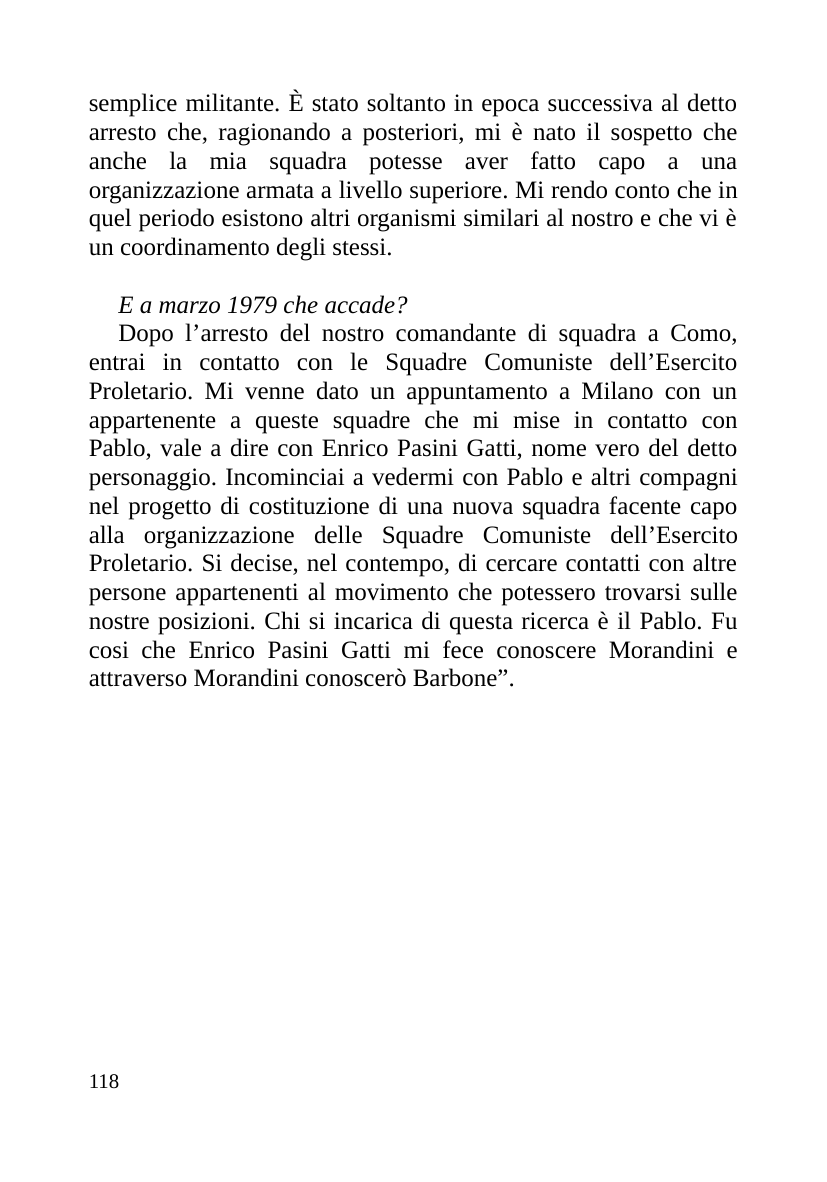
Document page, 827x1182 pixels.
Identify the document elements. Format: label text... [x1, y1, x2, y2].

text E a marzo 1979 che accade? [88, 290, 738, 318]
text semplice militante. È stato soltanto in epoca successiva al detto arresto che, ragionando a posteriori, mi è nato il sospetto che anche la mia squadra potesse aver fatto capo a una organizzazione armata a livello superiore. Mi rendo conto che in quel periodo esistono altri organismi similari al nostro e che vi è un coordinamento degli stessi. [88, 88, 738, 261]
text Dopo l’arresto del nostro comandante di squadra a Como, entrai in contatto con le Squadre Comuniste dell’Esercito Proletario. Mi venne dato un appuntamento a Milano con un appartenente a queste squadre che mi mise in contatto con Pablo, vale a dire con Enrico Pasini Gatti, nome vero del detto personaggio. Incominciai a vedermi con Pablo e altri compagni nel progetto di costituzione di una nuova squadra facente capo alla organizzazione delle Squadre Comuniste dell’Esercito Proletario. Si decise, nel contempo, di cercare contatti con altre persone appartenenti al movimento che potessero trovarsi sulle nostre posizioni. Chi si incarica di questa ricerca è il Pablo. Fu cosi che Enrico Pasini Gatti mi fece conoscere Morandini e attraverso Morandini conoscerò Barbone”. [88, 318, 738, 692]
